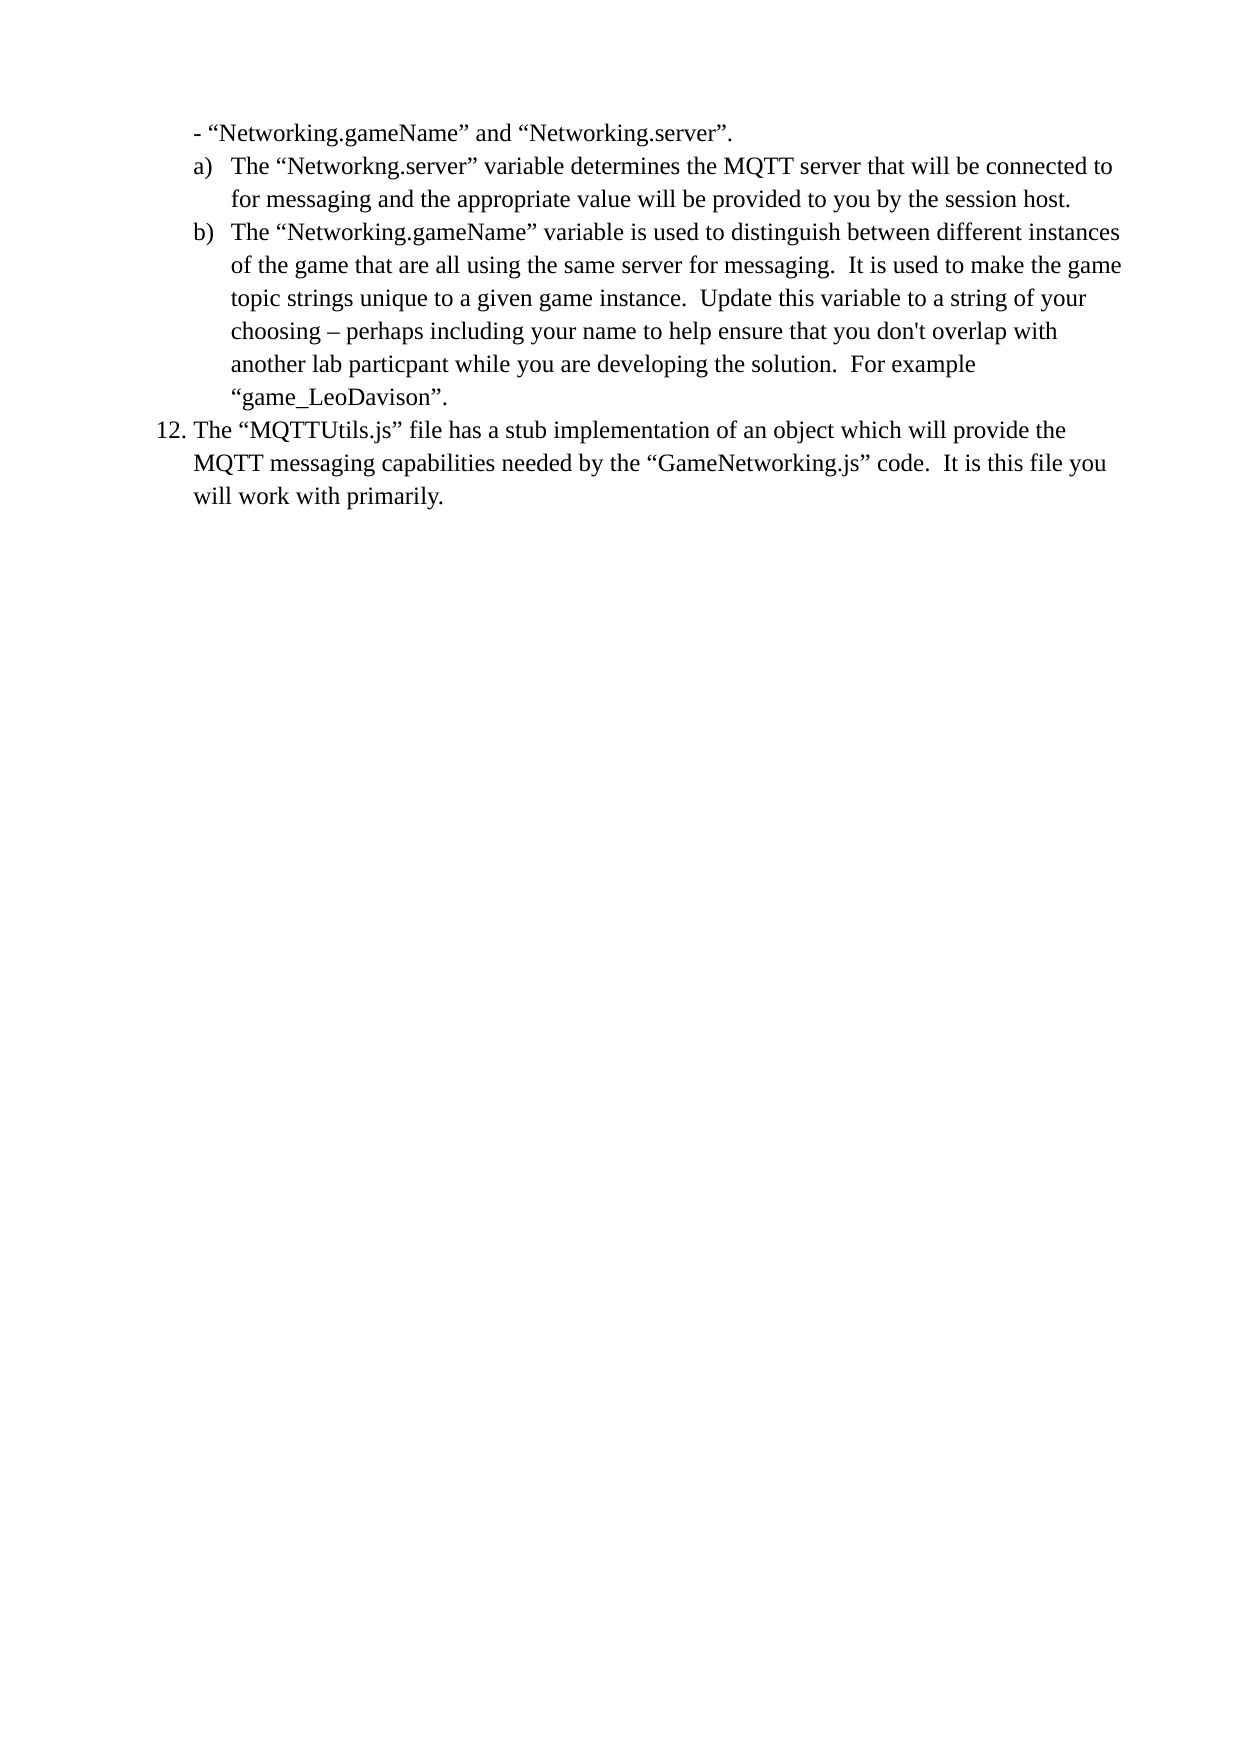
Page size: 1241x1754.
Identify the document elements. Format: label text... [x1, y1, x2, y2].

list The “MQTTUtils.js” file has a stub implementation of an object which will provide the MQTT messaging capabilities needed by the “GameNetworking.js” code. It is this file you will work with primarily. [156, 415, 1122, 510]
list The “Networkng.server” variable determines the MQTT server that will be connected to for messaging and the appropriate value will be provided to you by the session host. [193, 151, 1122, 213]
list - “Networking.gameName” and “Networking.server”. [156, 118, 1122, 147]
list The “Networking.gameName” variable is used to distinguish between different instances of the game that are all using the same server for messaging. It is used to make the game topic strings unique to a given game instance. Update this variable to a string of your choosing – perhaps including your name to help ensure that you don't overlap with another lab particpant while you are developing the solution. For example “game_LeoDavison”. [193, 217, 1122, 411]
